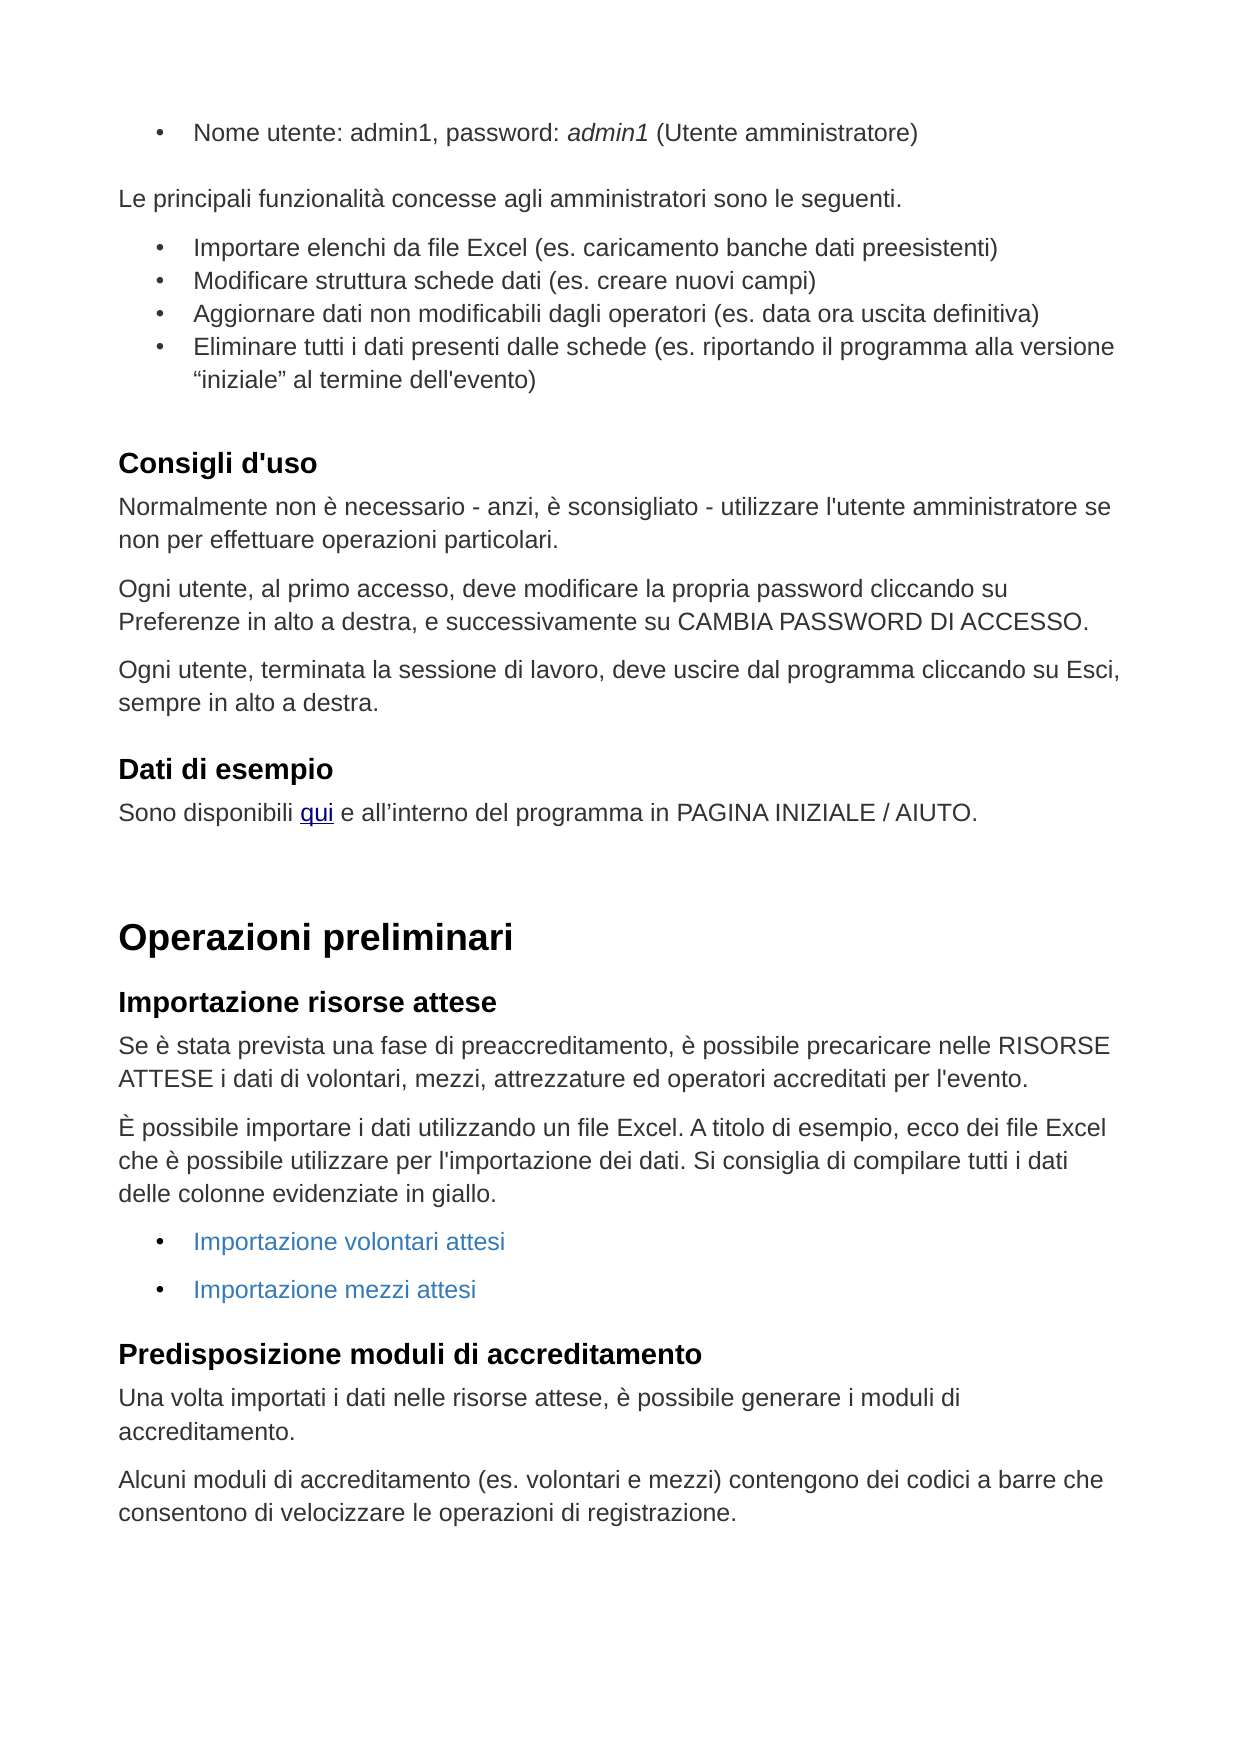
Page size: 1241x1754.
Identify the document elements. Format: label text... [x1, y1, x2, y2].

subtitle Dati di esempio [118, 752, 1122, 785]
list Aggiornare dati non modificabili dagli operatori (es. data ora uscita definitiva) [156, 299, 1122, 328]
text Sono disponibili qui e all’interno del programma in PAGINA INIZIALE / AIUTO. [118, 798, 1122, 826]
list Importare elenchi da file Excel (es. caricamento banche dati preesistenti) [156, 233, 1122, 262]
text Le principali funzionalità concesse agli amministratori sono le seguenti. [118, 151, 1122, 213]
text Alcuni moduli di accreditamento (es. volontari e mezzi) contengono dei codici a barre che consentono di velocizzare le operazioni di registrazione. [118, 1465, 1122, 1527]
list Importazione volontari attesi [156, 1227, 1122, 1256]
text Normalmente non è necessario - anzi, è sconsigliato - utilizzare l'utente amministratore se non per effettuare operazioni particolari. [118, 492, 1122, 554]
subtitle Operazioni preliminari [118, 915, 1122, 958]
list Importazione mezzi attesi [156, 1275, 1122, 1304]
text Ogni utente, al primo accesso, deve modificare la propria password cliccando su Preferenze in alto a destra, e successivamente su CAMBIA PASSWORD DI ACCESSO. [118, 574, 1122, 636]
text Se è stata prevista una fase di preaccreditamento, è possibile precaricare nelle RISORSE ATTESE i dati di volontari, mezzi, attrezzature ed operatori accreditati per l'evento. [118, 1031, 1122, 1093]
list Eliminare tutti i dati presenti dalle schede (es. riportando il programma alla versione “iniziale” al termine dell'evento) [156, 332, 1122, 394]
text È possibile importare i dati utilizzando un file Excel. A titolo di esempio, ecco dei file Excel che è possibile utilizzare per l'importazione dei dati. Si consiglia di compilare tutti i dati delle colonne evidenziate in giallo. [118, 1113, 1122, 1207]
list Modificare struttura schede dati (es. creare nuovi campi) [156, 266, 1122, 295]
text Ogni utente, terminata la sessione di lavoro, deve uscire dal programma cliccando su Esci, sempre in alto a destra. [118, 655, 1122, 717]
text Una volta importati i dati nelle risorse attese, è possibile generare i moduli di accreditamento. [118, 1383, 1122, 1445]
subtitle Consigli d'uso [118, 446, 1122, 479]
subtitle Predisposizione moduli di accreditamento [118, 1337, 1122, 1371]
list Nome utente: admin1, password: admin1 (Utente amministratore) [156, 118, 1122, 147]
subtitle Importazione risorse attese [118, 985, 1122, 1018]
